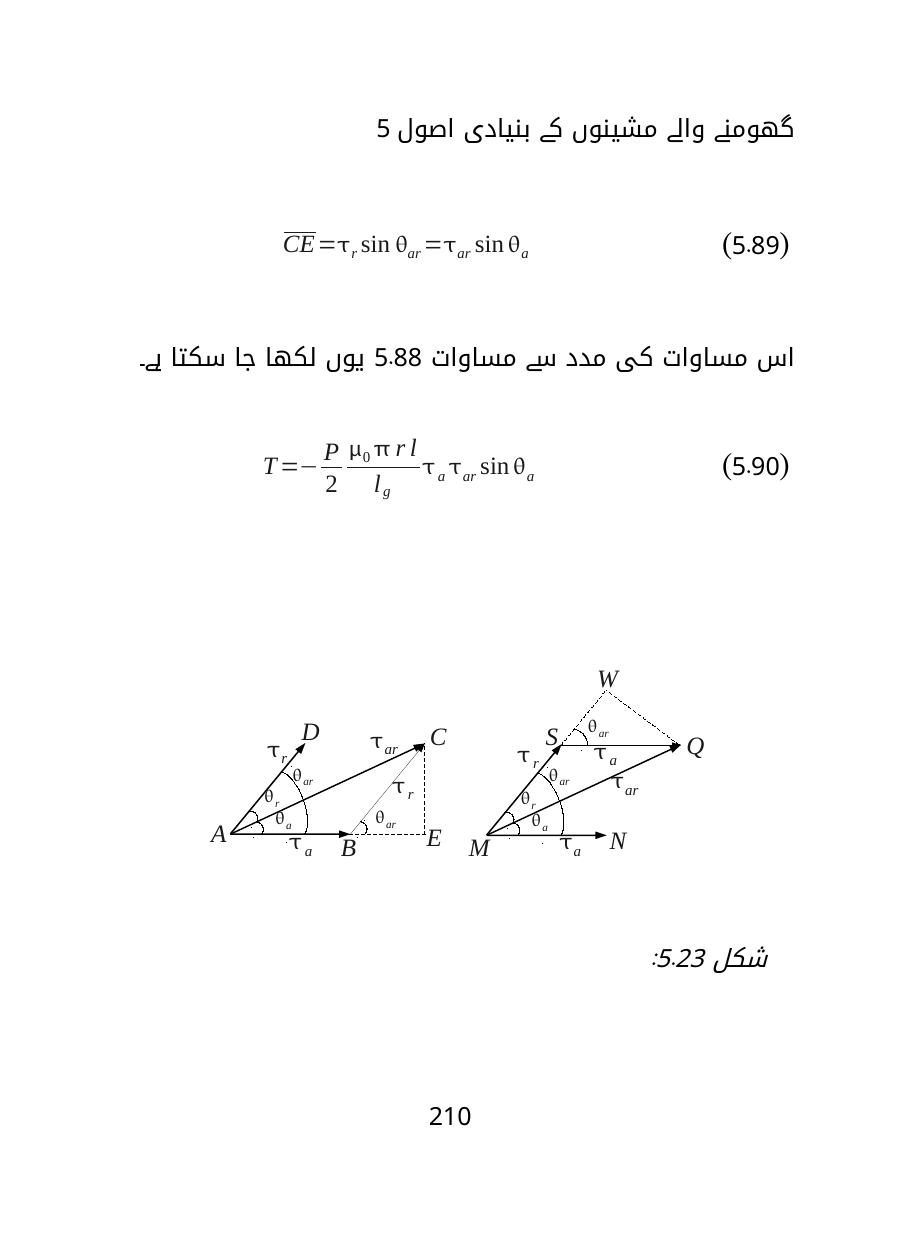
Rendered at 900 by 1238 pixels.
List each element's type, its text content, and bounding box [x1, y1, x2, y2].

table_header [105, 216, 699, 288]
text اس مساوات کی مدد سے مساوات 5.88 یوں لکھا جا سکتا ہے۔ [105, 334, 795, 382]
table_header (5.90) [700, 428, 795, 519]
table_header (5.89) [699, 216, 795, 288]
table_header [105, 428, 700, 519]
text شکل 5.23: [133, 565, 767, 983]
